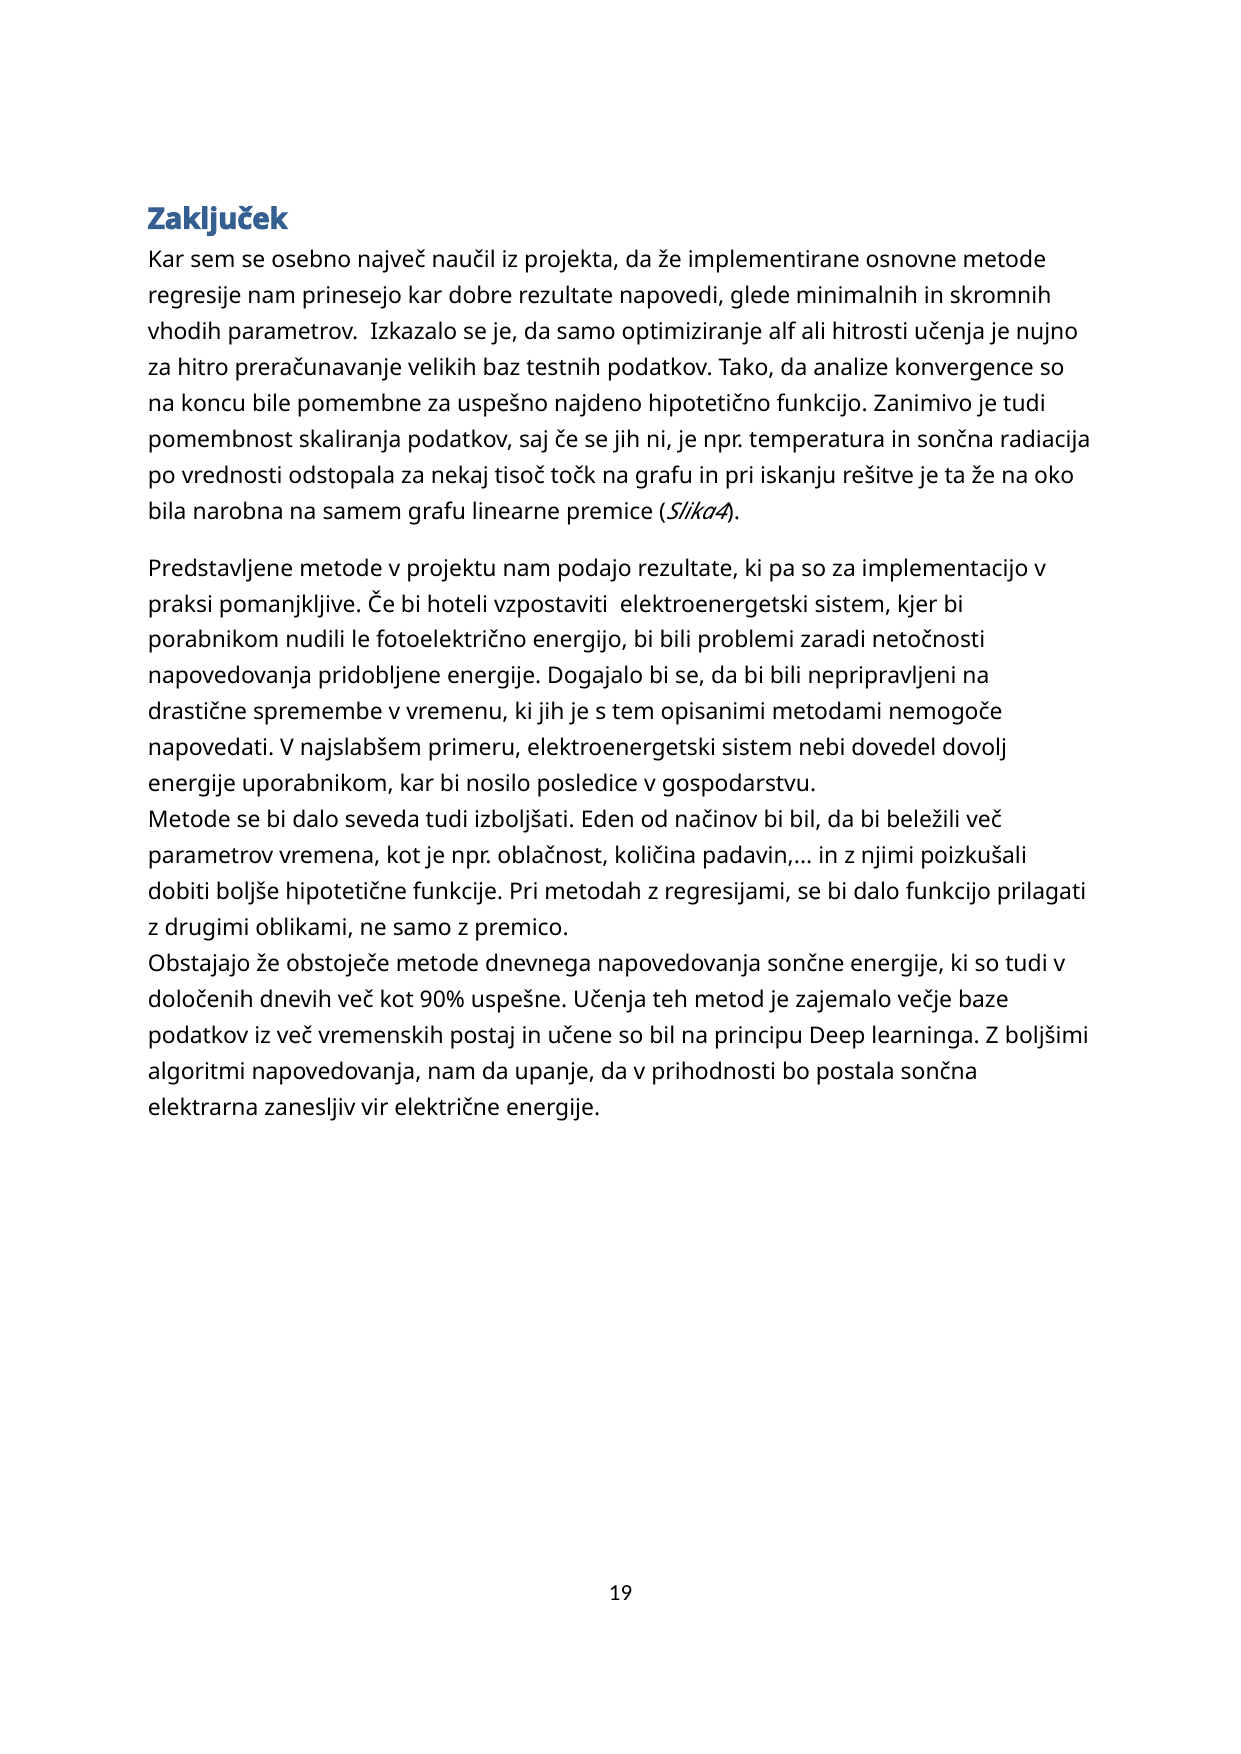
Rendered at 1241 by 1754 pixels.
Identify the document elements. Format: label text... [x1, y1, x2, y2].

text Predstavljene metode v projektu nam podajo rezultate, ki pa so za implementacijo v praksi pomanjkljive. Če bi hoteli vzpostaviti elektroenergetski sistem, kjer bi porabnikom nudili le fotoelektrično energijo, bi bili problemi zaradi netočnosti napovedovanja pridobljene energije. Dogajalo bi se, da bi bili nepripravljeni na drastične spremembe v vremenu, ki jih je s tem opisanimi metodami nemogoče napovedati. V najslabšem primeru, elektroenergetski sistem nebi dovedel dovolj energije uporabnikom, kar bi nosilo posledice v gospodarstvu. Metode se bi dalo seveda tudi izboljšati. Eden od načinov bi bil, da bi beležili več parametrov vremena, kot je npr. oblačnost, količina padavin,... in z njimi poizkušali dobiti boljše hipotetične funkcije. Pri metodah z regresijami, se bi dalo funkcijo prilagati z drugimi oblikami, ne samo z premico. Obstajajo že obstoječe metode dnevnega napovedovanja sončne energije, ki so tudi v določenih dnevih več kot 90% uspešne. Učenja teh metod je zajemalo večje baze podatkov iz več vremenskih postaj in učene so bil na principu Deep learninga. Z boljšimi algoritmi napovedovanja, nam da upanje, da v prihodnosti bo postala sončna elektrarna zanesljiv vir električne energije. [148, 552, 1093, 1122]
subtitle Zaključek [148, 198, 1093, 237]
text Kar sem se osebno največ naučil iz projekta, da že implementirane osnovne metode regresije nam prinesejo kar dobre rezultate napovedi, glede minimalnih in skromnih vhodih parametrov. Izkazalo se je, da samo optimiziranje alf ali hitrosti učenja je nujno za hitro preračunavanje velikih baz testnih podatkov. Tako, da analize konvergence so na koncu bile pomembne za uspešno najdeno hipotetično funkcijo. Zanimivo je tudi pomembnost skaliranja podatkov, saj če se jih ni, je npr. temperatura in sončna radiacija po vrednosti odstopala za nekaj tisoč točk na grafu in pri iskanju rešitve je ta že na oko bila narobna na samem grafu linearne premice (Slika4). [148, 243, 1093, 526]
